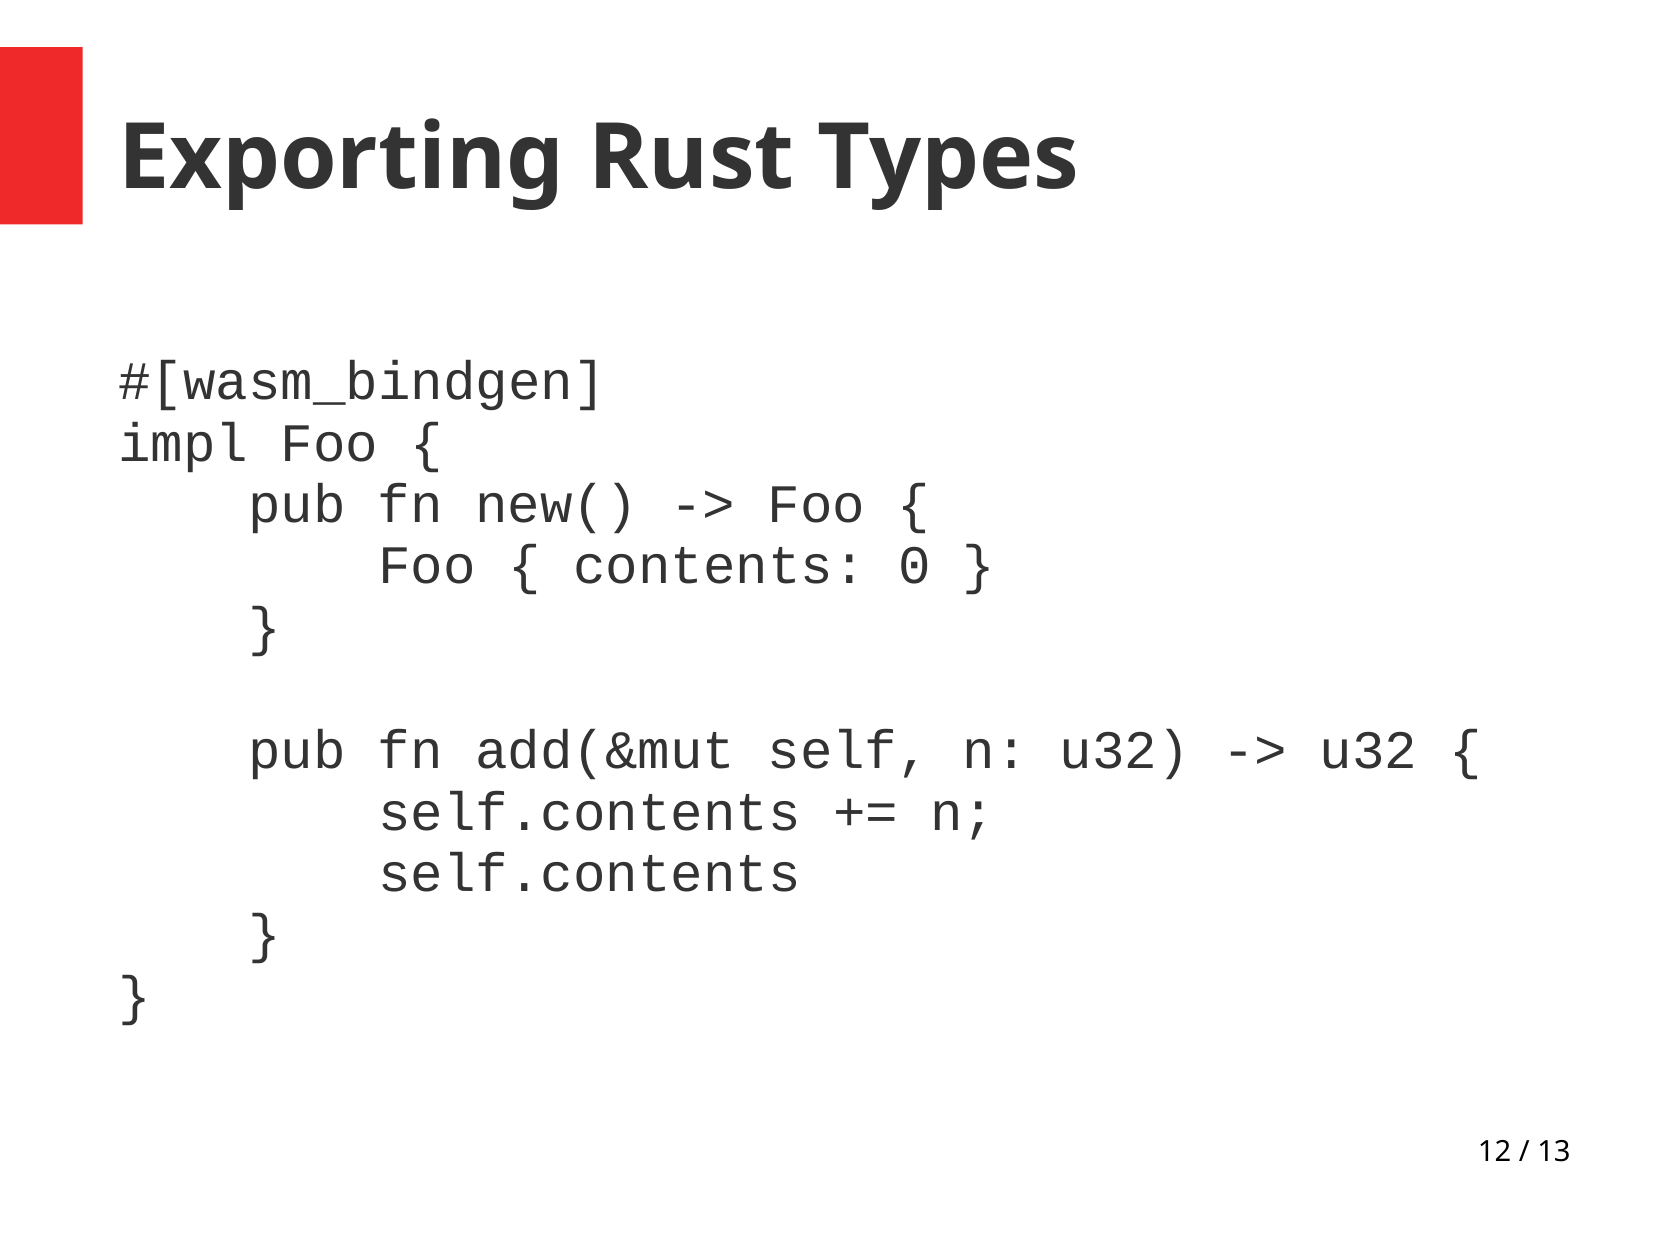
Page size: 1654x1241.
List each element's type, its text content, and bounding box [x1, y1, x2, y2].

list #[wasm_bindgen] impl Foo { pub fn new() -> Foo { Foo { contents: 0 } } pub fn add(&mut self, n: u32) -> u32 { self.contents += n; self.contents } } [118, 354, 1536, 1074]
title Exporting Rust Types [118, 49, 1571, 257]
